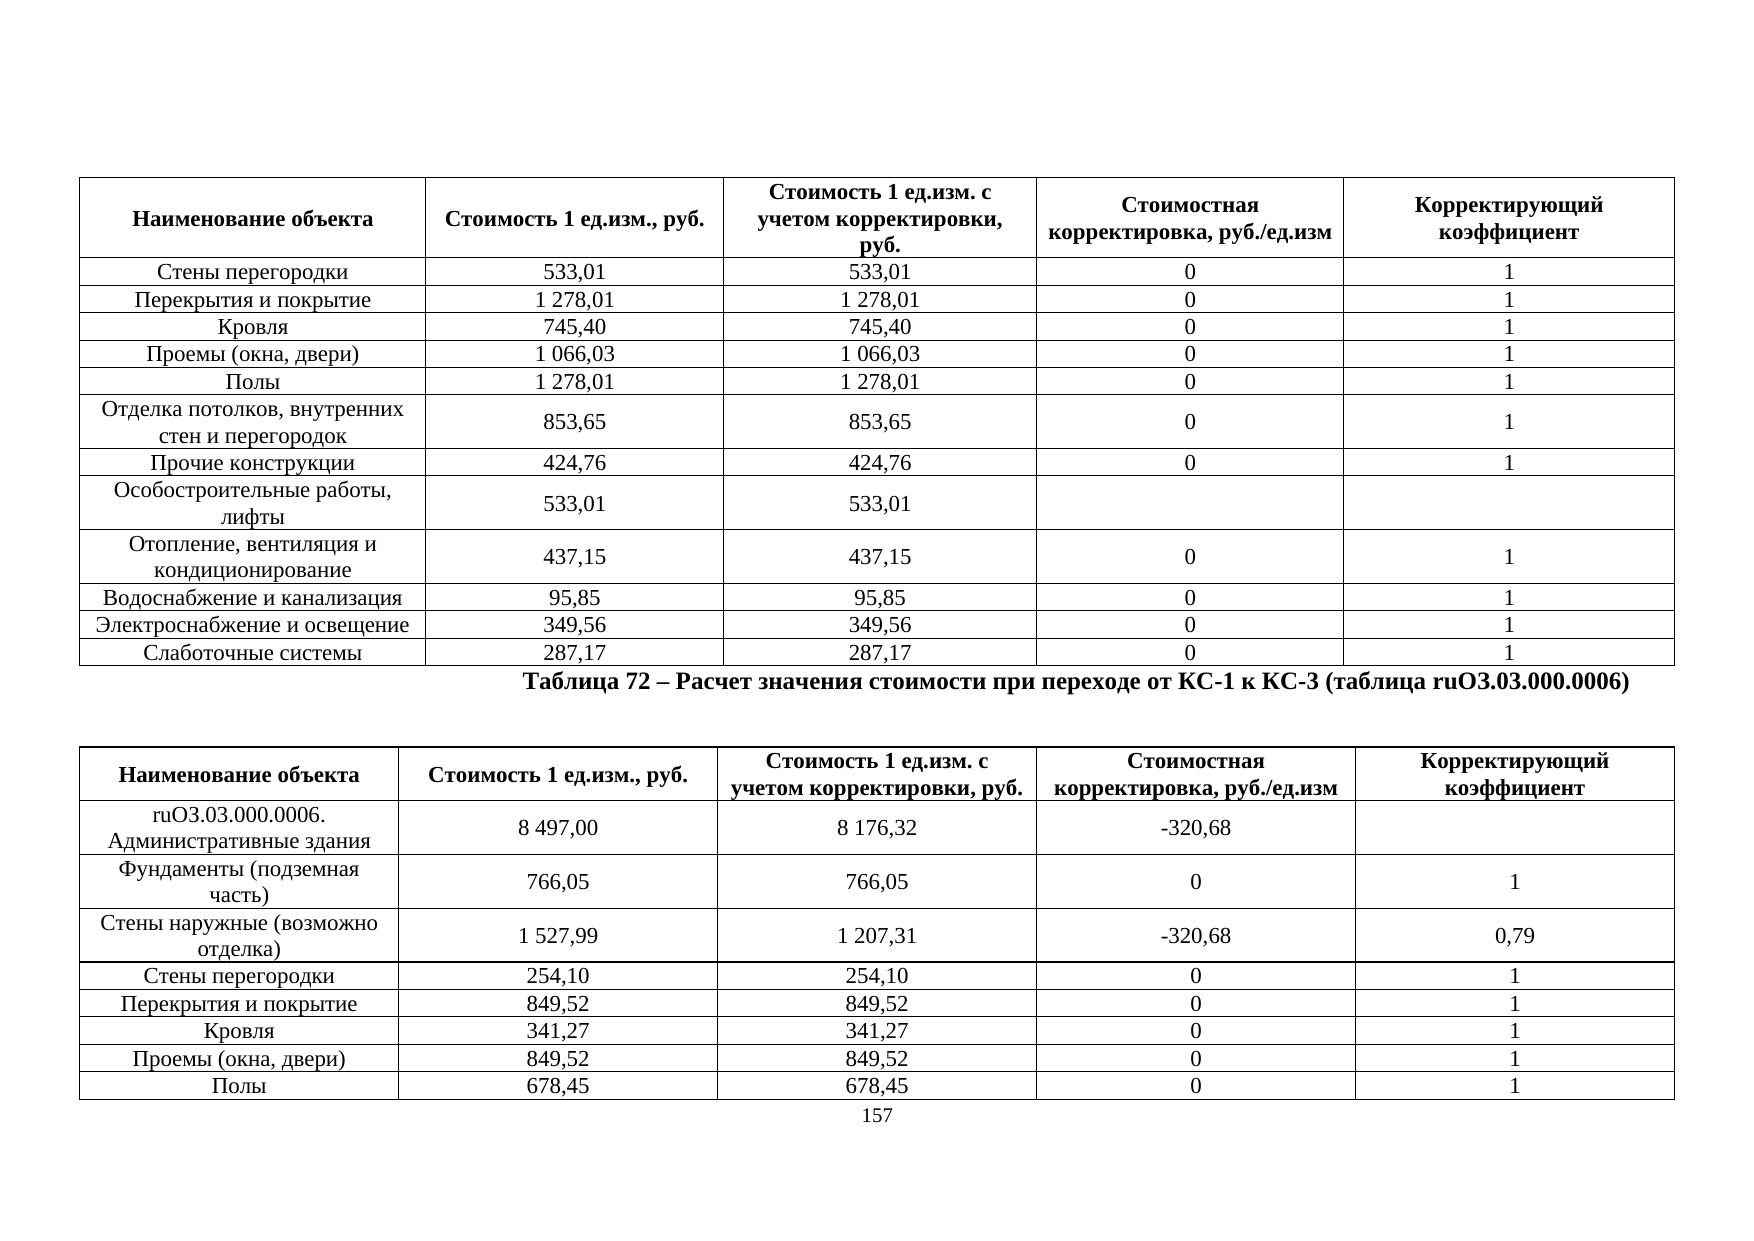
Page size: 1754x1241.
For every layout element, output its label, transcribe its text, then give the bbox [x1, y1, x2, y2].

table_cell 0 [1037, 584, 1343, 610]
table_cell Перекрытия и покрытие [80, 990, 398, 1016]
table_cell 95,85 [724, 584, 1036, 610]
table_cell 287,17 [426, 639, 723, 665]
table_cell 1 [1356, 855, 1674, 908]
table_cell 254,10 [718, 963, 1036, 989]
table_cell 849,52 [399, 1045, 717, 1071]
table_cell [1037, 476, 1343, 529]
table_cell 0 [1037, 313, 1343, 339]
table_cell 1 [1356, 1045, 1674, 1071]
table_cell 1 527,99 [399, 909, 717, 961]
table_cell 424,76 [724, 449, 1036, 475]
table_cell 1 [1344, 368, 1674, 394]
table_cell Слаботочные системы [80, 639, 425, 665]
table_cell 533,01 [426, 476, 723, 529]
table_cell Водоснабжение и канализация [80, 584, 425, 610]
table_cell 745,40 [426, 313, 723, 339]
table_cell 678,45 [399, 1072, 717, 1098]
table_cell 1 [1344, 313, 1674, 339]
table_cell 0 [1037, 990, 1355, 1016]
table_cell Перекрытия и покрытие [80, 286, 425, 312]
table_cell 849,52 [718, 1045, 1036, 1071]
table_cell 0 [1037, 258, 1343, 285]
table_cell 1 [1344, 395, 1674, 448]
table_cell -320,68 [1037, 801, 1355, 854]
table_cell Полы [80, 1072, 398, 1098]
table_cell 8 176,32 [718, 801, 1036, 854]
table_cell Отделка потолков, внутренних стен и перегородок [80, 395, 425, 448]
table_cell 849,52 [718, 990, 1036, 1016]
table_cell Отопление, вентиляция и кондиционирование [80, 530, 425, 583]
table_cell ruОЗ.03.000.0006. Административные здания [80, 801, 398, 854]
table_cell 95,85 [426, 584, 723, 610]
table_cell 533,01 [724, 258, 1036, 285]
table_cell 1 278,01 [724, 368, 1036, 394]
table_cell 0 [1037, 530, 1343, 583]
table_cell 1 [1344, 611, 1674, 638]
table_cell 0 [1037, 341, 1343, 367]
table_cell Стены перегородки [80, 258, 425, 285]
table_cell 1 [1356, 1017, 1674, 1044]
table_cell [1356, 801, 1674, 854]
table_cell 287,17 [724, 639, 1036, 665]
table_cell 0 [1037, 963, 1355, 989]
table_cell 349,56 [724, 611, 1036, 638]
table_cell 533,01 [724, 476, 1036, 529]
table_header Наименование объекта [80, 178, 425, 257]
table_cell 853,65 [724, 395, 1036, 448]
table_cell 0 [1037, 611, 1343, 638]
table_cell 341,27 [399, 1017, 717, 1044]
table_cell Стены перегородки [80, 963, 398, 989]
table_cell Проемы (окна, двери) [80, 341, 425, 367]
table_cell 0 [1037, 449, 1343, 475]
table_header Стоимость 1 ед.изм., руб. [399, 748, 717, 800]
table_cell 678,45 [718, 1072, 1036, 1098]
table_cell 0 [1037, 1017, 1355, 1044]
table_cell Полы [80, 368, 425, 394]
table_cell 766,05 [718, 855, 1036, 908]
table_header Корректирующий коэффициент [1356, 748, 1674, 800]
table_cell 1 066,03 [426, 341, 723, 367]
table_cell 0 [1037, 395, 1343, 448]
table_cell 1 066,03 [724, 341, 1036, 367]
table_cell Фундаменты (подземная часть) [80, 855, 398, 908]
table_header Стоимость 1 ед.изм. с учетом корректировки, руб. [724, 178, 1036, 257]
table_cell 1 [1344, 584, 1674, 610]
table_cell 424,76 [426, 449, 723, 475]
table_cell 853,65 [426, 395, 723, 448]
table_cell 745,40 [724, 313, 1036, 339]
table_cell 254,10 [399, 963, 717, 989]
table_cell 1 278,01 [426, 368, 723, 394]
table_cell 341,27 [718, 1017, 1036, 1044]
table_cell 1 [1344, 530, 1674, 583]
table_cell 1 [1344, 639, 1674, 665]
table_cell 0 [1037, 286, 1343, 312]
table_cell 0 [1037, 639, 1343, 665]
table_cell 1 [1344, 286, 1674, 312]
table_cell 1 [1356, 1072, 1674, 1098]
table_header Корректирующий коэффициент [1344, 178, 1674, 257]
table_header Стоимость 1 ед.изм., руб. [426, 178, 723, 257]
table_cell 0 [1037, 1045, 1355, 1071]
table_cell 349,56 [426, 611, 723, 638]
table_cell 8 497,00 [399, 801, 717, 854]
table_header Стоимостная корректировка, руб./ед.изм [1037, 178, 1343, 257]
table_header Стоимость 1 ед.изм. с учетом корректировки, руб. [718, 748, 1036, 800]
table_cell 766,05 [399, 855, 717, 908]
table_cell 0 [1037, 1072, 1355, 1098]
table_cell [1344, 476, 1674, 529]
text Таблица 72 – Расчет значения стоимости при переходе от КС-1 к КС-3 (таблица ruОЗ.03.000.0006) [118, 666, 1636, 695]
table_cell -320,68 [1037, 909, 1355, 961]
table_header Наименование объекта [80, 748, 398, 800]
table_cell 437,15 [426, 530, 723, 583]
table_cell Стены наружные (возможно отделка) [80, 909, 398, 961]
table_cell 1 [1344, 258, 1674, 285]
table_cell 1 [1356, 990, 1674, 1016]
table_cell 533,01 [426, 258, 723, 285]
table_cell 1 [1344, 341, 1674, 367]
table_cell Электроснабжение и освещение [80, 611, 425, 638]
table_cell Прочие конструкции [80, 449, 425, 475]
table_cell 1 278,01 [426, 286, 723, 312]
table_cell 1 207,31 [718, 909, 1036, 961]
table_cell 0 [1037, 855, 1355, 908]
table_cell Кровля [80, 313, 425, 339]
table_cell 1 [1344, 449, 1674, 475]
table_cell Кровля [80, 1017, 398, 1044]
table_cell Особостроительные работы, лифты [80, 476, 425, 529]
table_header Стоимостная корректировка, руб./ед.изм [1037, 748, 1355, 800]
table_cell 437,15 [724, 530, 1036, 583]
table_cell 849,52 [399, 990, 717, 1016]
table_cell 0 [1037, 368, 1343, 394]
table_cell 1 [1356, 963, 1674, 989]
table_cell 1 278,01 [724, 286, 1036, 312]
table_cell 0,79 [1356, 909, 1674, 961]
table_cell Проемы (окна, двери) [80, 1045, 398, 1071]
